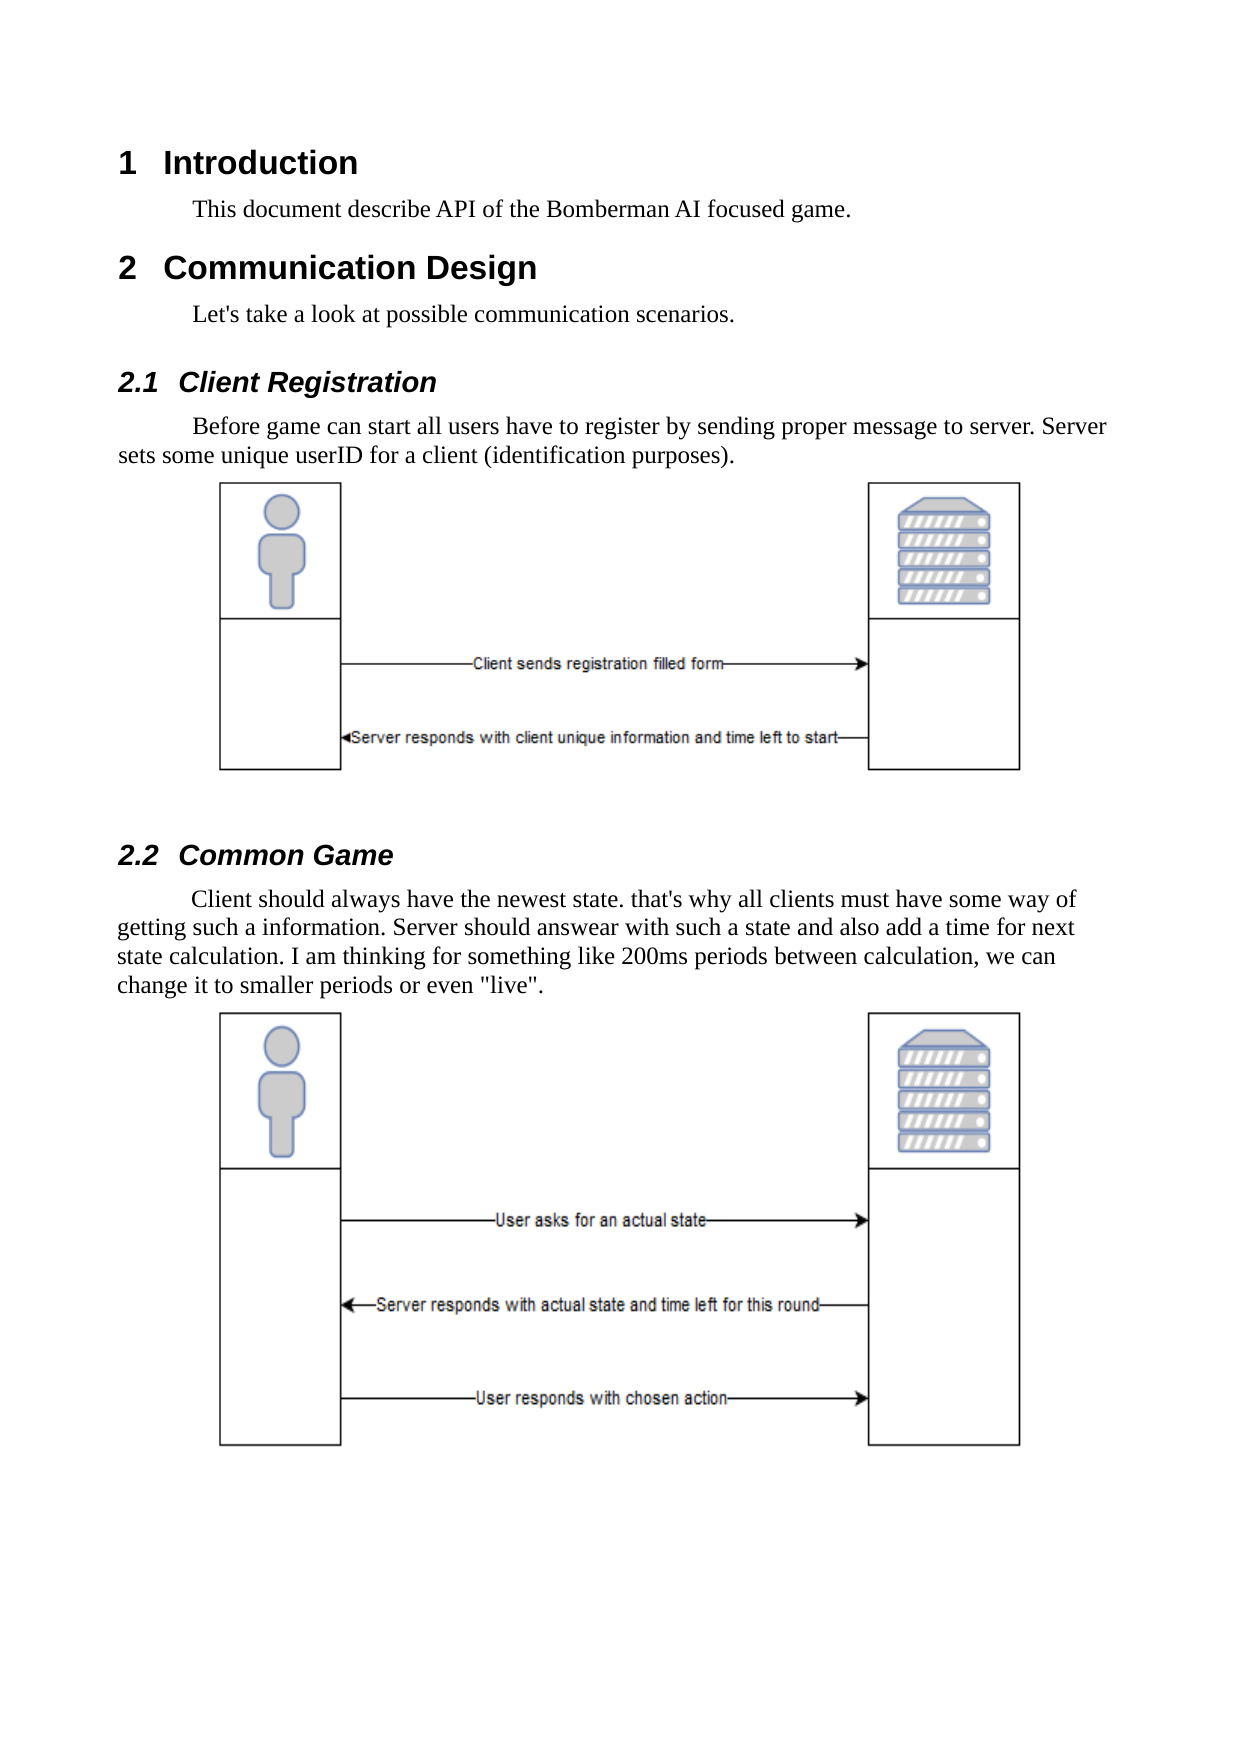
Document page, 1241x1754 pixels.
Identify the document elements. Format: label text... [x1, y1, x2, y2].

text This document describe API of the Bomberman AI focused game. [118, 194, 1122, 223]
subtitle Client Registration [118, 365, 1122, 399]
subtitle Introduction [118, 143, 1122, 182]
subtitle Communication Design [118, 248, 1122, 287]
text Client should always have the newest state. that's why all clients must have some way of getting such a information. Server should answear with such a state and also add a time for next state calculation. I am thinking for something like 200ms periods between calculation, we can change it to smaller periods or even "live". [117, 884, 1122, 999]
text Before game can start all users have to register by sending proper message to server. Server sets some unique userID for a client (identification purposes). [118, 411, 1122, 469]
subtitle Common Game [118, 838, 1122, 871]
text Let's take a look at possible communication scenarios. [118, 299, 1122, 328]
